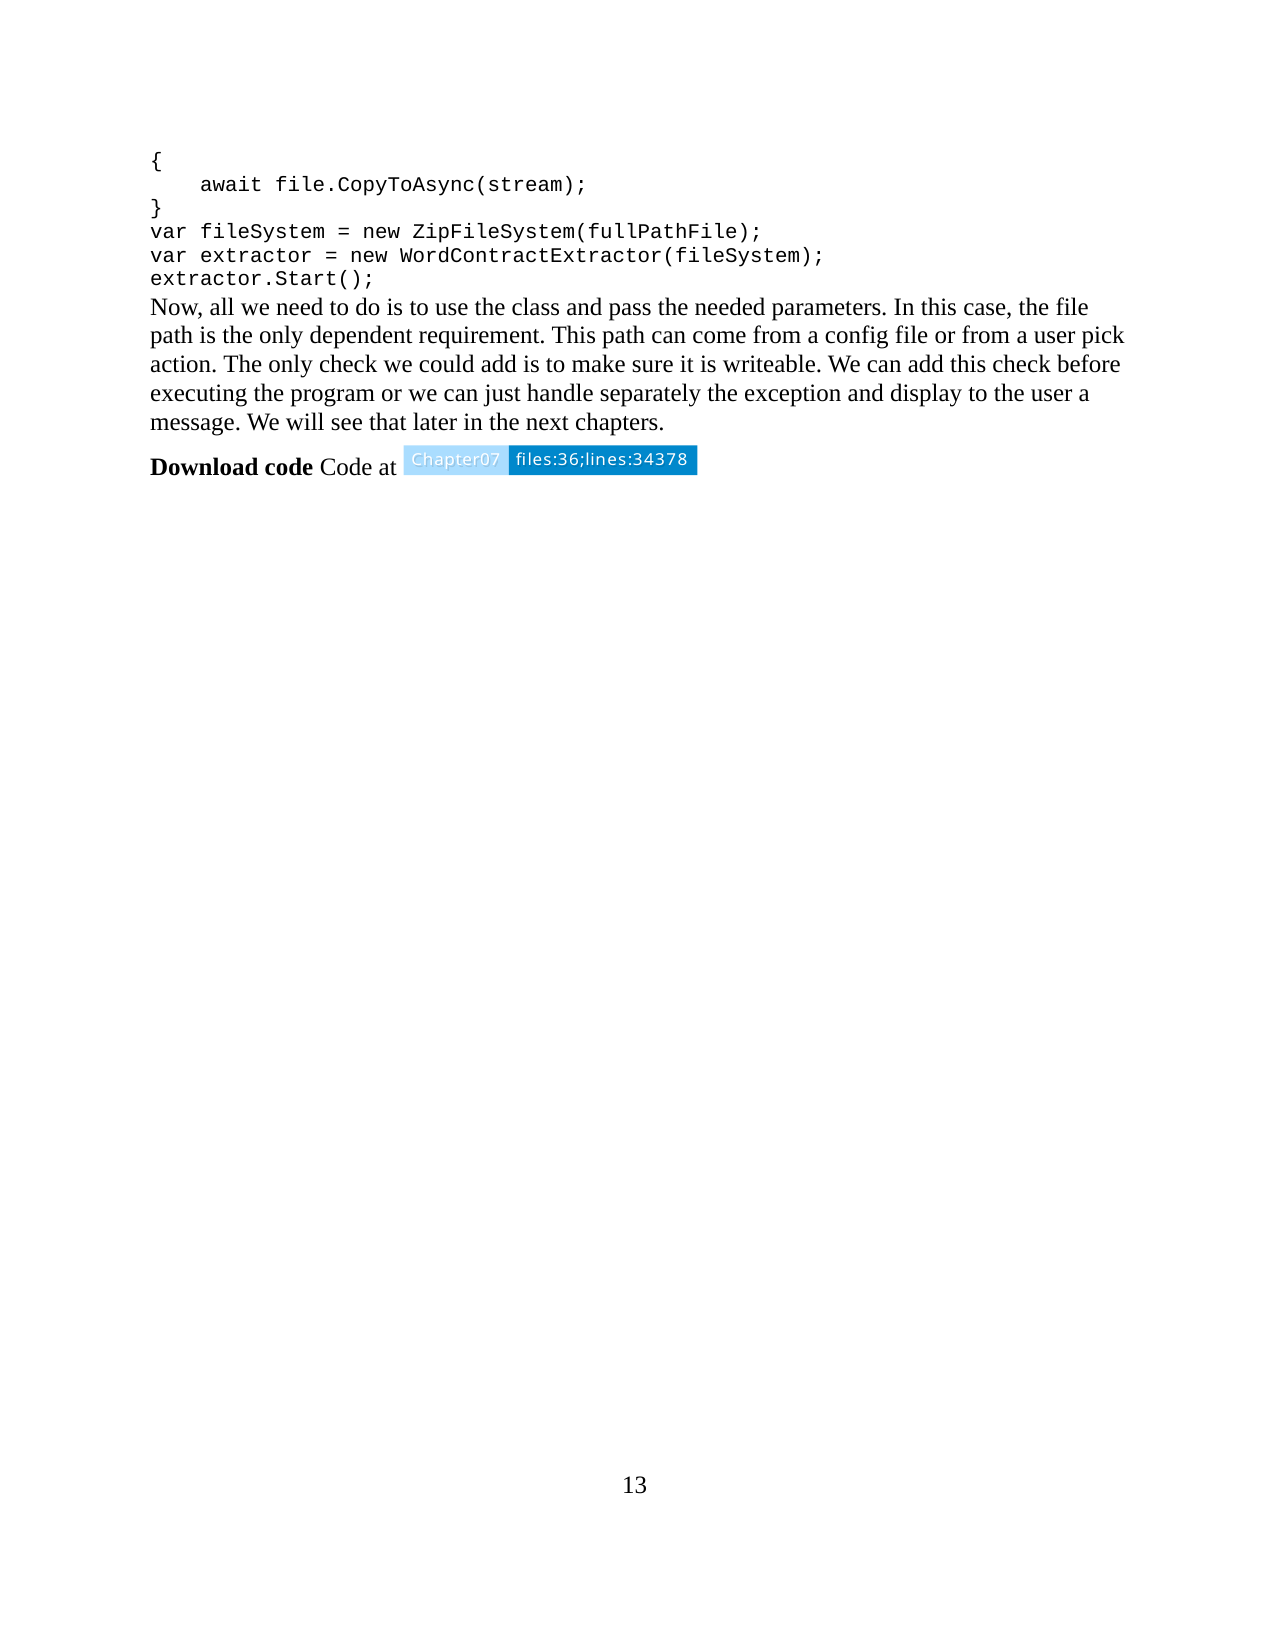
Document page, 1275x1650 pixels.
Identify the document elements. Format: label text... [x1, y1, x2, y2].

text Now, all we need to do is to use the class and pass the needed parameters. In this case, the file path is the only dependent requirement. This path can come from a config file or from a user pick action. The only check we could add is to make sure it is writeable. We can add this check before executing the program or we can just handle separately the exception and display to the user a message. We will see that later in the next chapters. [150, 292, 1125, 436]
text var fileSystem = new ZipFileSystem(fullPathFile); [150, 221, 1125, 244]
text var extractor = new WordContractExtractor(fileSystem); [150, 244, 1125, 268]
text Download code Code at [150, 444, 1125, 481]
text { [150, 150, 1125, 174]
text extractor.Start(); [150, 268, 1125, 292]
text await file.CopyToAsync(stream); [150, 174, 1125, 197]
text } [150, 197, 1125, 221]
